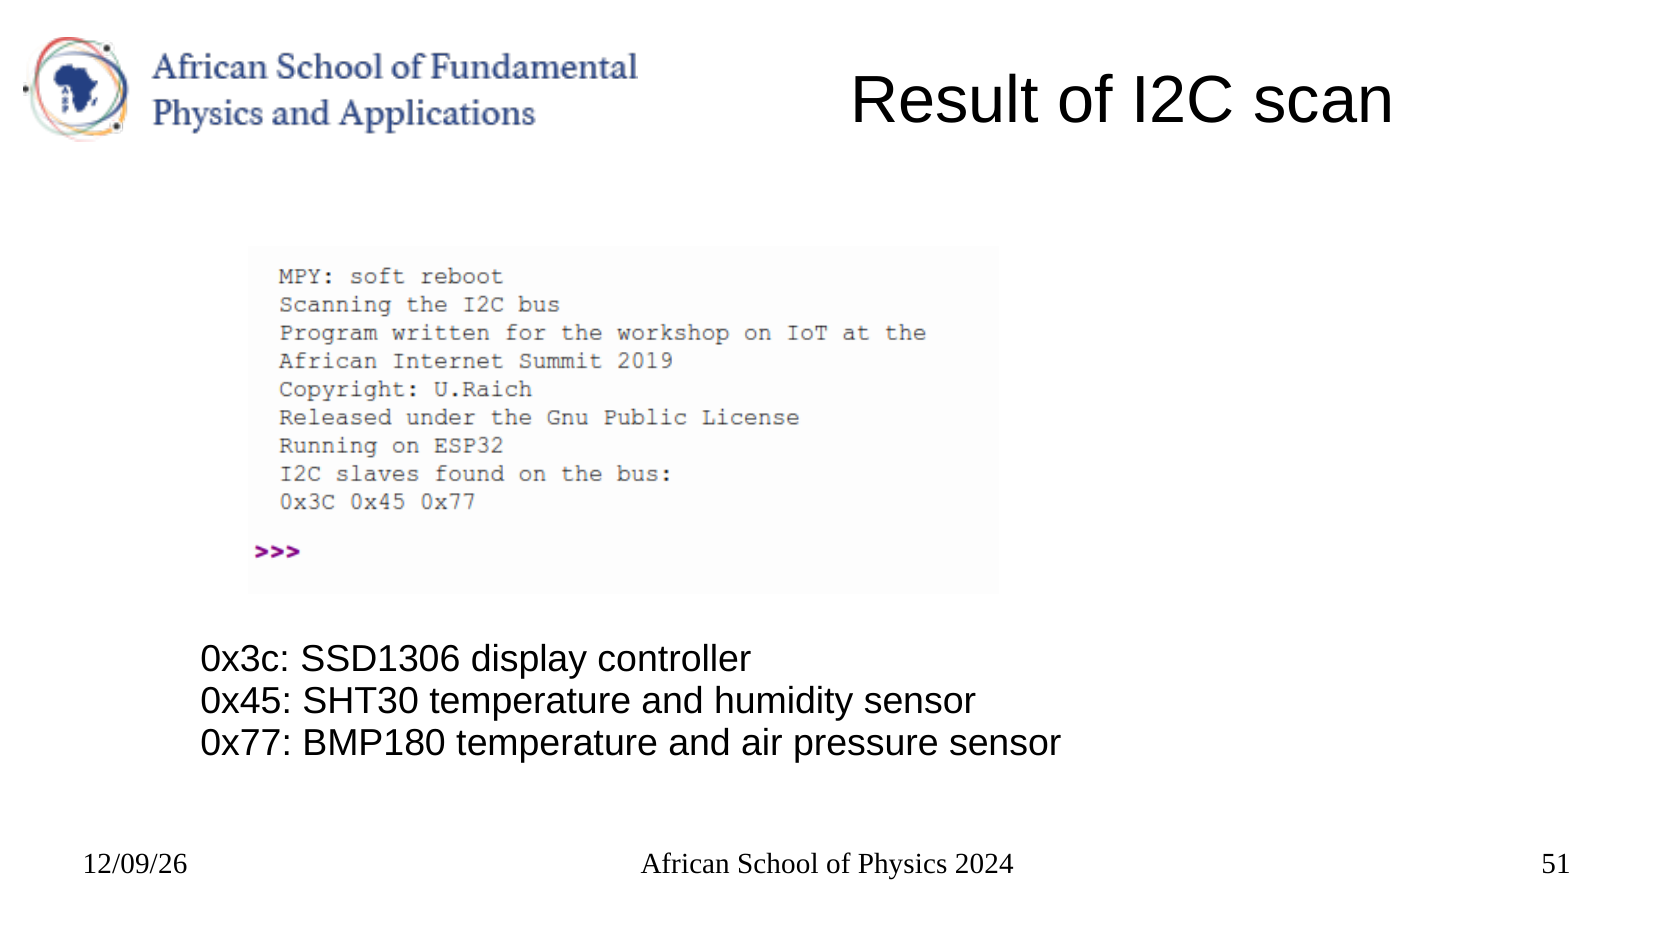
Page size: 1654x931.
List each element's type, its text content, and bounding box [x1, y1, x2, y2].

picture [248, 246, 999, 594]
picture [23, 37, 635, 142]
title Result of I2C scan [635, 21, 1610, 177]
text_box 0x3c: SSD1306 display controller 0x45: SHT30 temperature and humidity sensor 0x77: BMP180 temperature and air pressure sensor [185, 630, 1100, 772]
